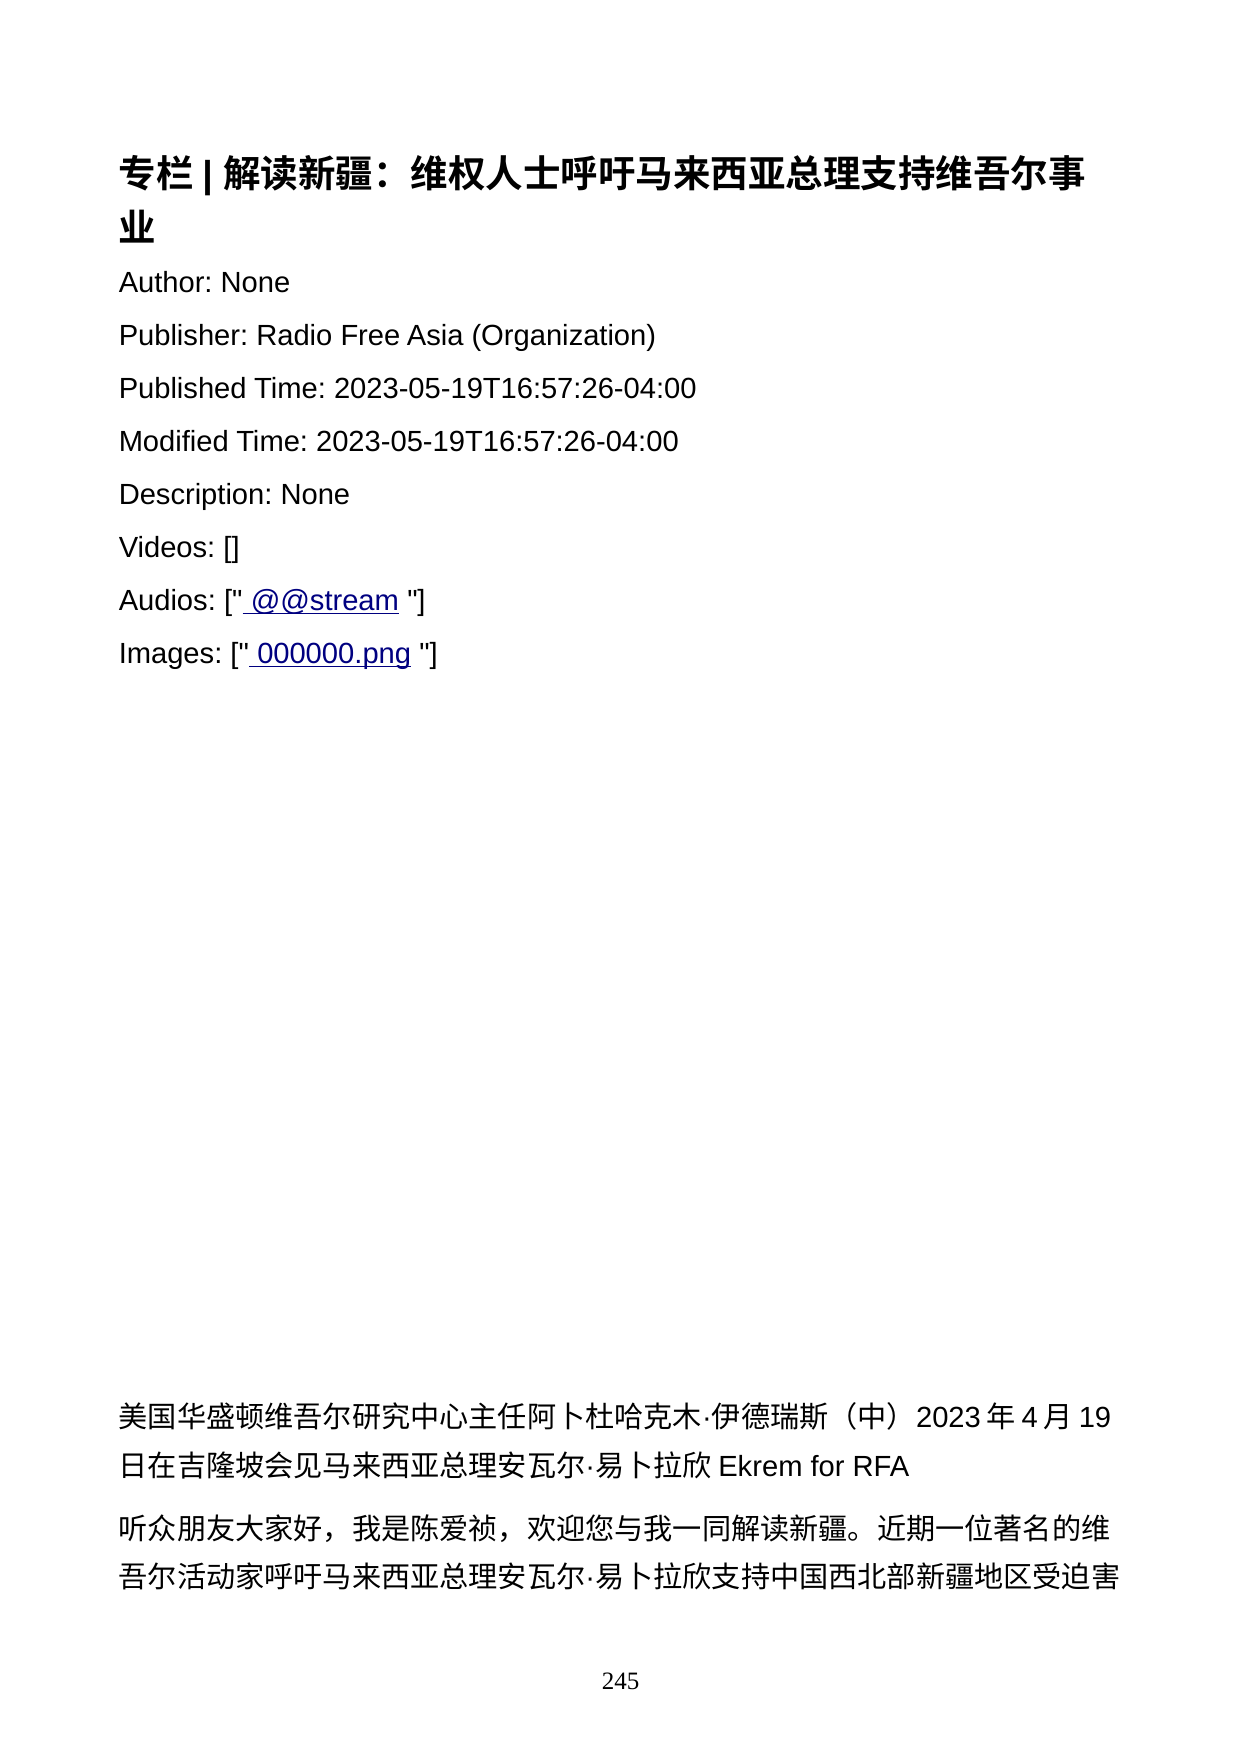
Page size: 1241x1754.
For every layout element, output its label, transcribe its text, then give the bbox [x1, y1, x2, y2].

text Images: [" 000000.png "] [118, 636, 1122, 670]
text 听众朋友大家好，我是陈爱祯，欢迎您与我一同解读新疆。近期一位著名的维吾尔活动家呼吁马来西亚总理安瓦尔·易卜拉欣支持中国西北部新疆地区受迫害 [118, 1506, 1122, 1596]
text Modified Time: 2023-05-19T16:57:26-04:00 [118, 424, 1122, 457]
text 美国华盛顿维吾尔研究中心主任阿卜杜哈克木·伊德瑞斯（中）2023年4月19日在吉隆坡会见马来西亚总理安瓦尔·易卜拉欣 Ekrem for RFA [118, 689, 1122, 1485]
text Published Time: 2023-05-19T16:57:26-04:00 [118, 371, 1122, 404]
text Author: None [118, 264, 1122, 298]
text Audios: [" @@stream "] [118, 583, 1122, 617]
text Description: None [118, 477, 1122, 511]
text Videos: [] [118, 530, 1122, 564]
subtitle 专栏 | 解读新疆：维权人士呼吁马来西亚总理支持维吾尔事业 [118, 143, 1122, 252]
text Publisher: Radio Free Asia (Organization) [118, 318, 1122, 351]
